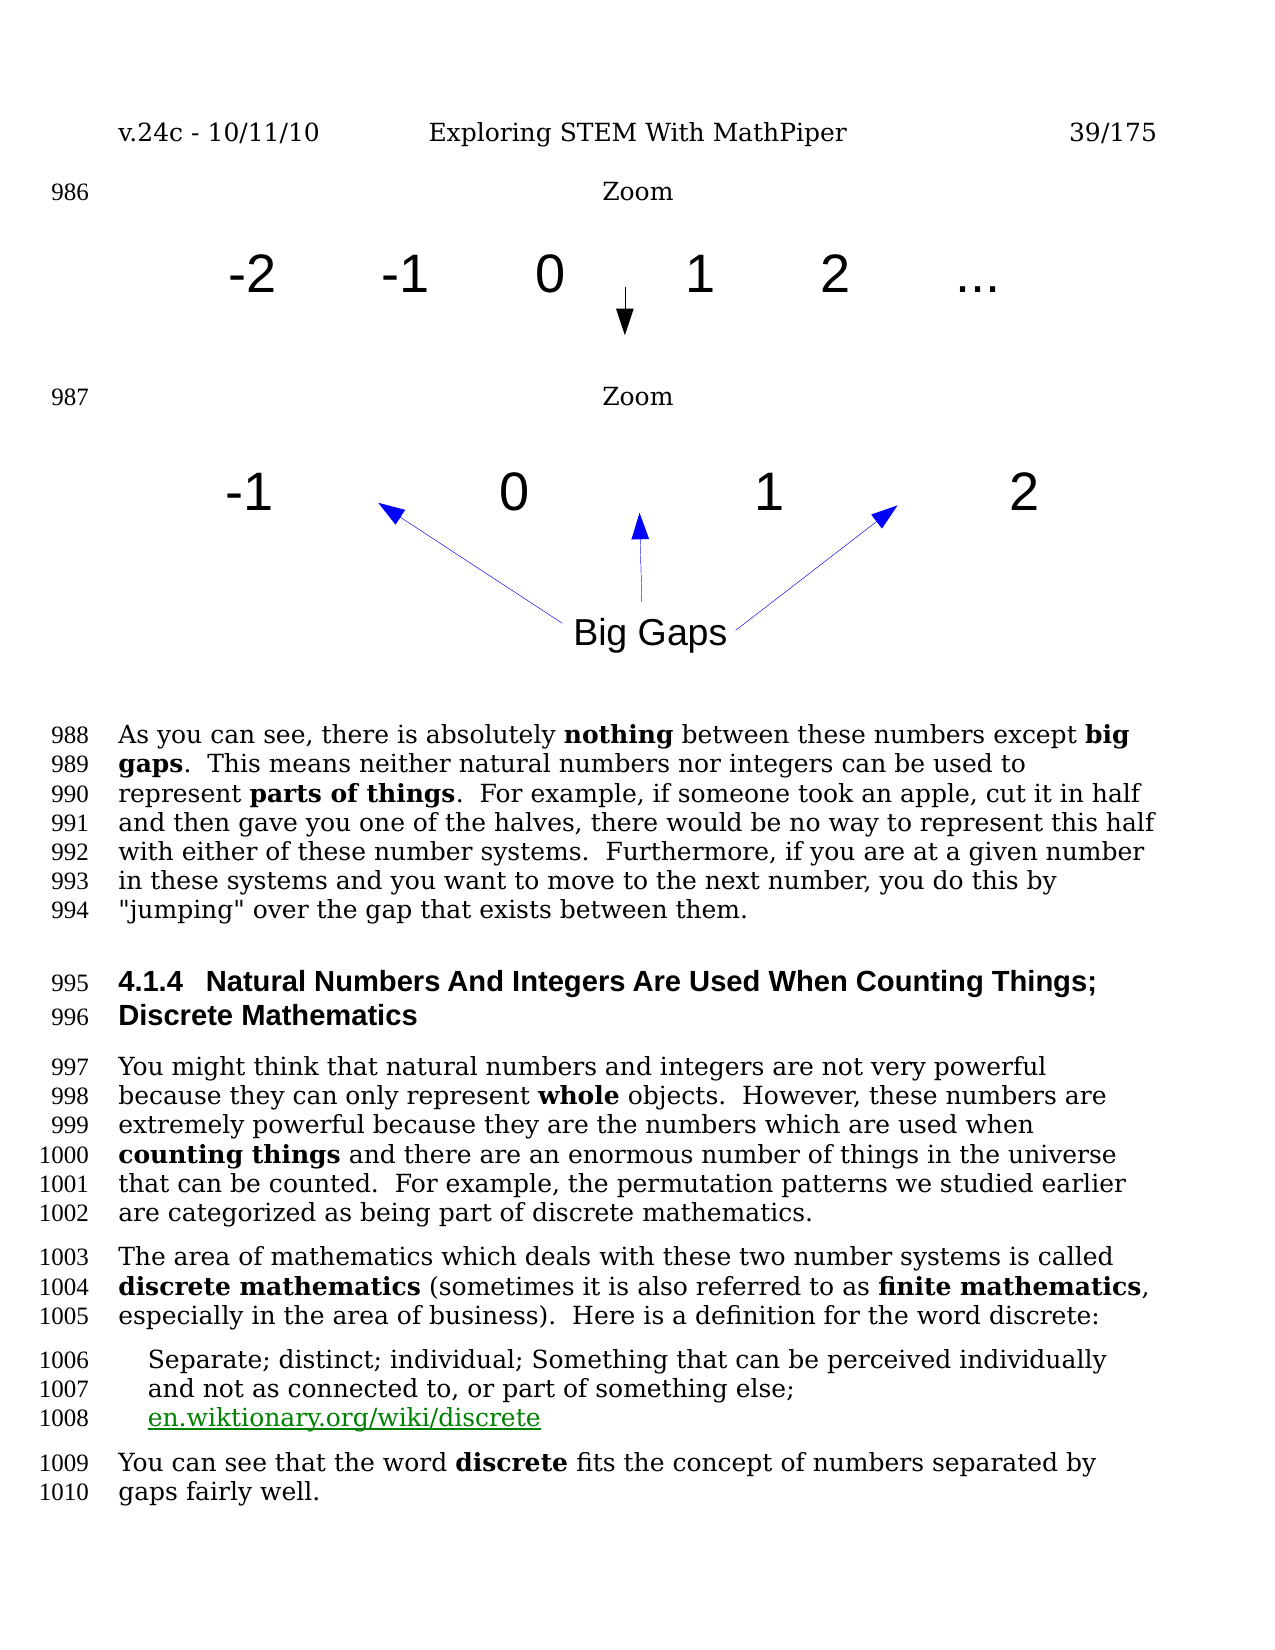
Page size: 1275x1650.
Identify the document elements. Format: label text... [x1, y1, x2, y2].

subtitle Natural Numbers And Integers Are Used When Counting Things; Discrete Mathematics [118, 964, 1157, 1031]
text You can see that the word discrete fits the concept of numbers separated by gaps fairly well. [118, 1448, 1157, 1506]
text You might think that natural numbers and integers are not very powerful because they can only represent whole objects. However, these numbers are extremely powerful because they are the numbers which are used when counting things and there are an enormous number of things in the universe that can be counted. For example, the permutation patterns we studied earlier are categorized as being part of discrete mathematics. [118, 1052, 1157, 1227]
text The area of mathematics which deals with these two number systems is called discrete mathematics (sometimes it is also referred to as finite mathematics, especially in the area of business). Here is a definition for the word discrete: [118, 1242, 1157, 1330]
text Zoom [118, 177, 1157, 206]
text As you can see, there is absolutely nothing between these numbers except big gaps. This means neither natural numbers nor integers can be used to represent parts of things. For example, if someone took an apple, cut it in half and then gave you one of the halves, there would be no way to represent this half with either of these number systems. Furthermore, if you are at a given number in these systems and you want to move to the next number, you do this by "jumping" over the gap that exists between them. [118, 720, 1157, 925]
text Separate; distinct; individual; Something that can be perceived individually and not as connected to, or part of something else; en.wiktionary.org/wiki/discrete [148, 1345, 1157, 1433]
text Zoom [118, 382, 1157, 411]
